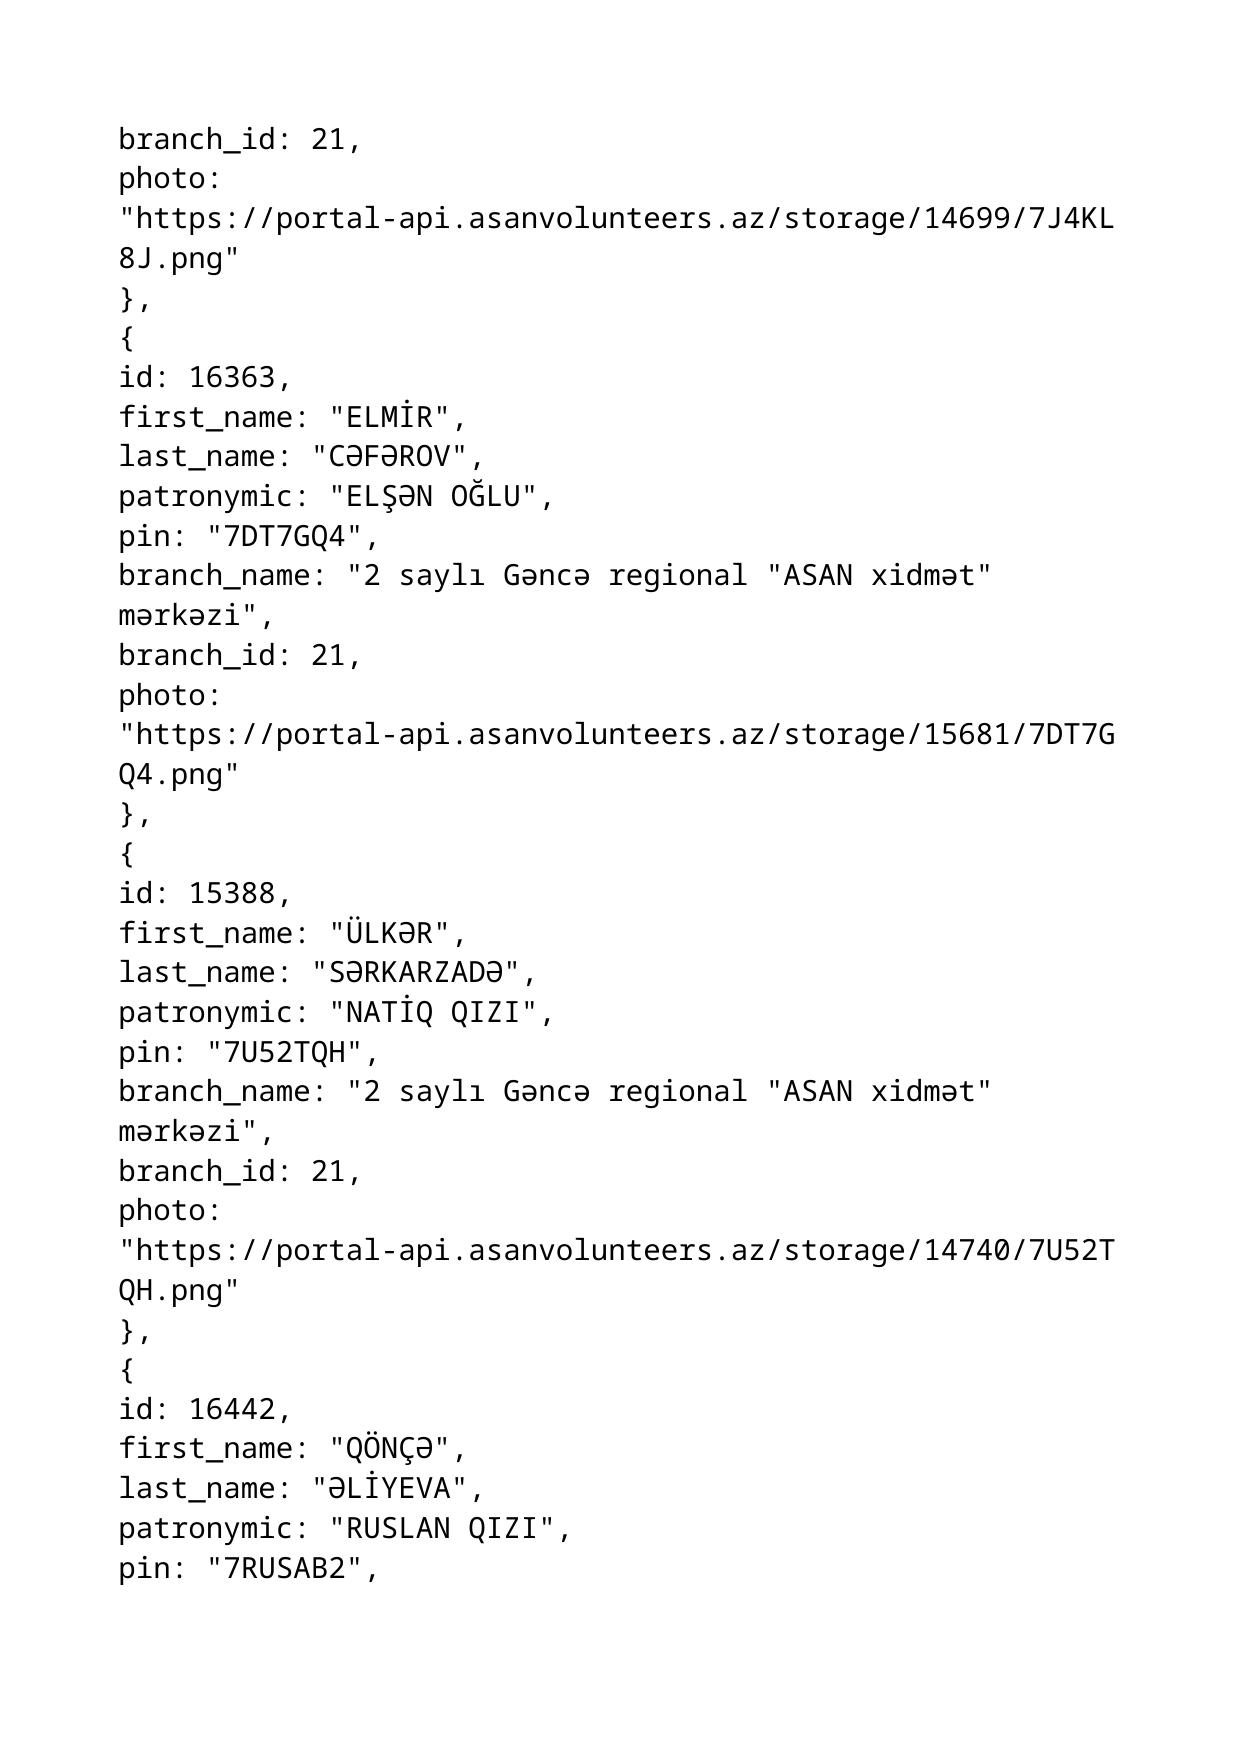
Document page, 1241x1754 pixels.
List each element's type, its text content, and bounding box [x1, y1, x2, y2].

text { [118, 1348, 1122, 1388]
text }, [118, 1309, 1122, 1348]
text patronymic: "ELŞƏN OĞLU", [118, 475, 1122, 515]
text { [118, 832, 1122, 872]
text patronymic: "NATİQ QIZI", [118, 991, 1122, 1031]
text pin: "7DT7GQ4", [118, 515, 1122, 555]
text branch_id: 21, [118, 634, 1122, 674]
text photo: "https://portal-api.asanvolunteers.az/storage/15681/7DT7GQ4.png" [118, 674, 1122, 793]
text { [118, 317, 1122, 356]
text branch_id: 21, [118, 1150, 1122, 1190]
text patronymic: "RUSLAN QIZI", [118, 1507, 1122, 1547]
text last_name: "ƏLİYEVA", [118, 1467, 1122, 1507]
text }, [118, 277, 1122, 317]
text photo: "https://portal-api.asanvolunteers.az/storage/14699/7J4KL8J.png" [118, 158, 1122, 277]
text id: 15388, [118, 872, 1122, 912]
text first_name: "QÖNÇƏ", [118, 1428, 1122, 1467]
text first_name: "ELMİR", [118, 396, 1122, 436]
text last_name: "CƏFƏROV", [118, 436, 1122, 475]
text photo: "https://portal-api.asanvolunteers.az/storage/14740/7U52TQH.png" [118, 1190, 1122, 1309]
text branch_id: 21, [118, 118, 1122, 158]
text first_name: "ÜLKƏR", [118, 912, 1122, 952]
text id: 16363, [118, 356, 1122, 396]
text pin: "7U52TQH", [118, 1031, 1122, 1071]
text pin: "7RUSAB2", [118, 1547, 1122, 1587]
text }, [118, 793, 1122, 832]
text branch_name: "2 saylı Gəncə regional "ASAN xidmət" mərkəzi", [118, 1071, 1122, 1150]
text id: 16442, [118, 1388, 1122, 1428]
text last_name: "SƏRKARZADƏ", [118, 952, 1122, 991]
text branch_name: "2 saylı Gəncə regional "ASAN xidmət" mərkəzi", [118, 555, 1122, 634]
